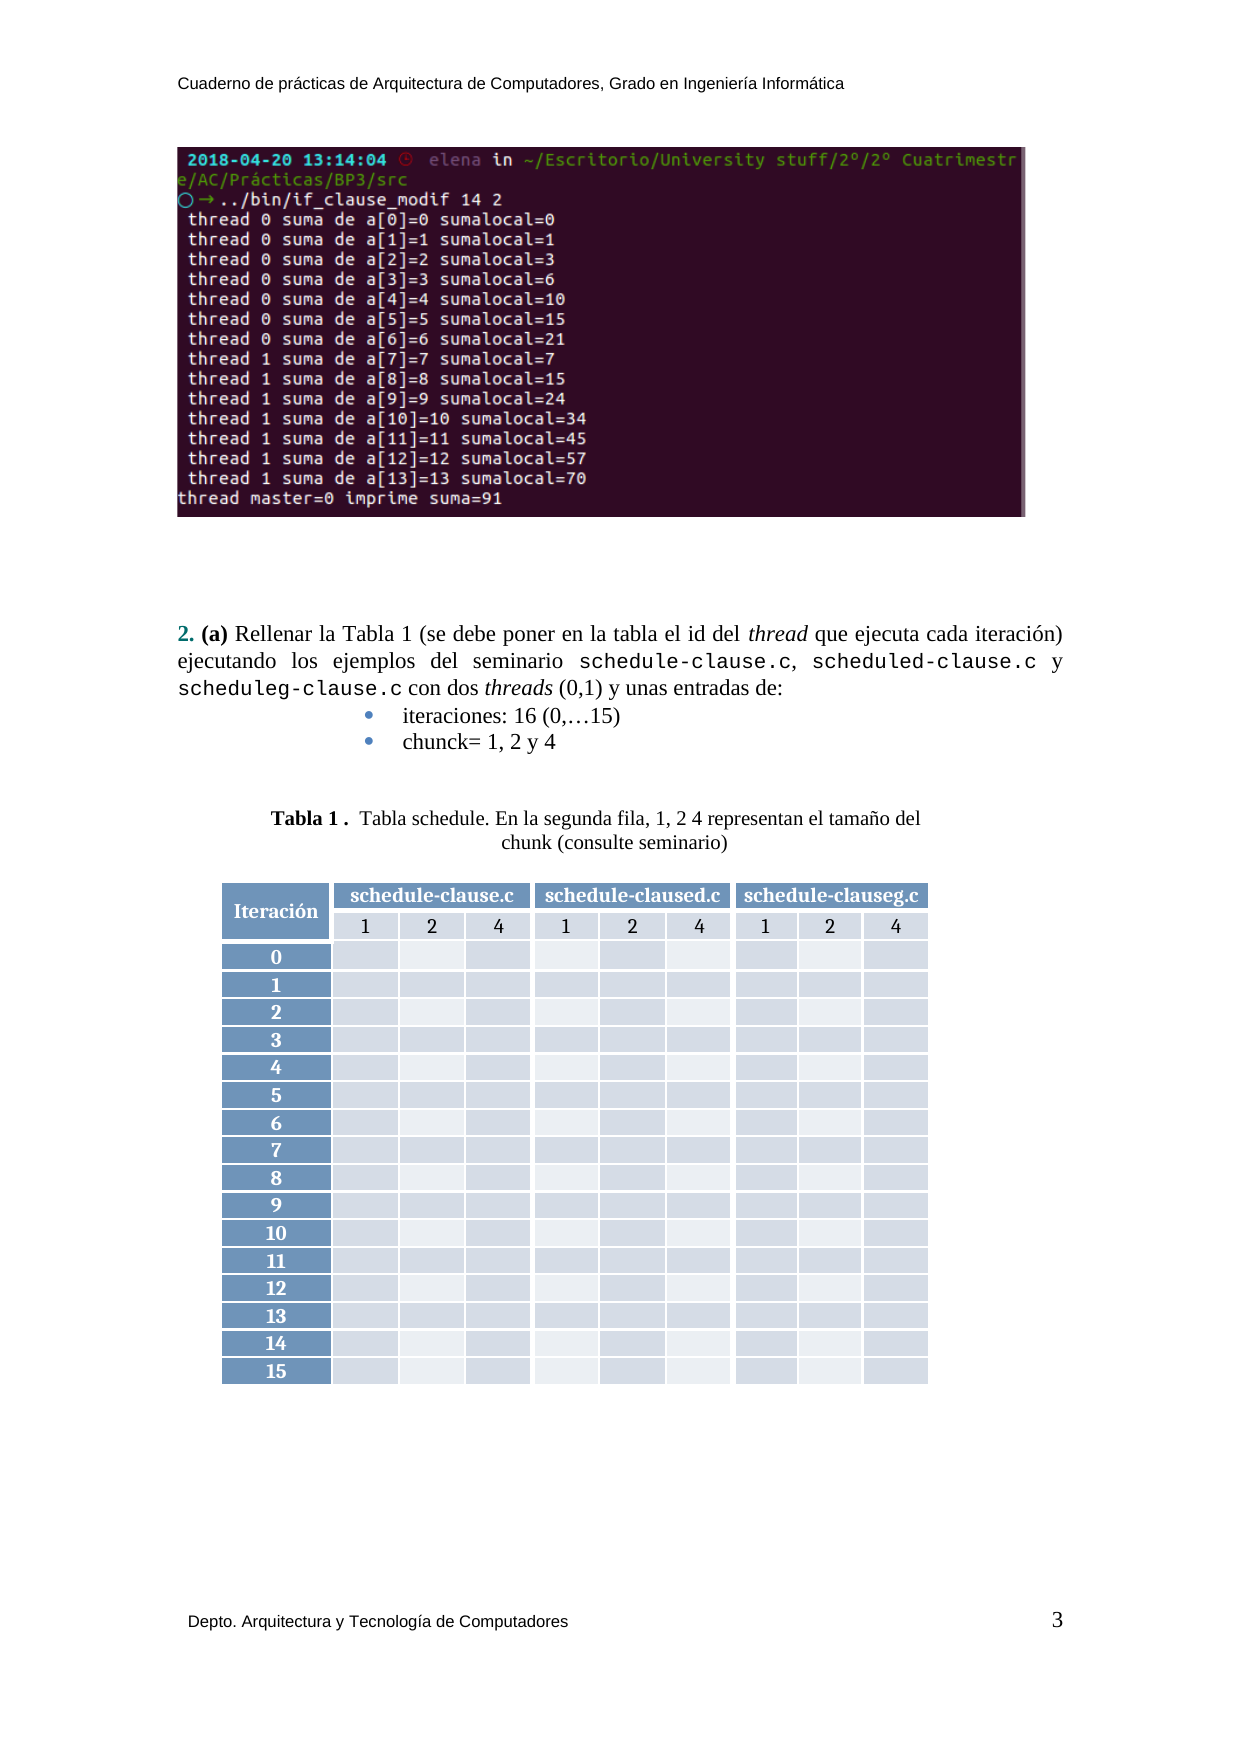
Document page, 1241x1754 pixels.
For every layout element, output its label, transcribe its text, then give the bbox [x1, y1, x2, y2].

table_cell [864, 1165, 928, 1190]
table_cell [600, 1303, 665, 1328]
table_cell [333, 1137, 398, 1163]
table_cell [799, 1110, 861, 1135]
table_cell [667, 1220, 730, 1246]
table_cell [799, 972, 861, 997]
table_cell [600, 1220, 665, 1246]
table_cell [799, 941, 861, 969]
table_cell [177, 854, 939, 881]
table_cell [400, 1275, 464, 1301]
table_cell [400, 1110, 464, 1135]
table_cell 14 [222, 1331, 331, 1356]
table_cell [535, 1220, 598, 1246]
table_cell [600, 1137, 665, 1163]
table_cell [799, 1027, 861, 1052]
table_cell [466, 1248, 530, 1273]
table_cell 13 [222, 1303, 331, 1328]
table_cell [667, 1303, 730, 1328]
table_cell [864, 1082, 928, 1108]
table_cell [736, 941, 797, 969]
table_cell [600, 941, 665, 969]
table_cell [736, 1027, 797, 1052]
list 2. (a) Rellenar la Tabla 1 (se debe poner en la tabla el id del thread que ejecuta cada iteración) ejecutando los ejemplos del seminario schedule-clause.c, scheduled-clause.c y scheduleg-clause.c con dos threads (0,1) y unas entradas de: [177, 620, 1063, 702]
table_cell [667, 941, 730, 969]
table_cell [864, 1303, 928, 1328]
table_cell [736, 1220, 797, 1246]
table_cell [333, 999, 398, 1025]
table_cell [667, 1082, 730, 1108]
table_cell [864, 1220, 928, 1246]
table_cell [736, 1110, 797, 1135]
table_cell [864, 1137, 928, 1163]
table_cell [799, 1220, 861, 1246]
table_cell [535, 1358, 598, 1384]
table_cell [864, 941, 928, 969]
table_cell [736, 1165, 797, 1190]
table_cell [600, 1110, 665, 1135]
table_cell [600, 1358, 665, 1384]
table_cell [667, 1165, 730, 1190]
table_cell [400, 999, 464, 1025]
table_header Tabla schedule. En la segunda fila, 1, 2 4 representan el tamaño del chunk (consulte seminario) [177, 781, 939, 854]
table_cell [333, 1027, 398, 1052]
table_cell [600, 1055, 665, 1080]
table_cell [736, 972, 797, 997]
table_cell [400, 1055, 464, 1080]
table_cell [535, 999, 598, 1025]
table_cell [864, 972, 928, 997]
table_cell [535, 1275, 598, 1301]
table_cell 11 [222, 1248, 331, 1273]
table_cell [600, 1027, 665, 1052]
table_cell 1 [222, 972, 331, 997]
table_cell [466, 972, 530, 997]
list chunck= 1, 2 y 4 [365, 728, 1063, 755]
table_cell [667, 1248, 730, 1273]
table_cell [864, 1275, 928, 1301]
table_cell [466, 1110, 530, 1135]
table_cell [466, 1358, 530, 1384]
table_cell [736, 1082, 797, 1108]
table_cell [400, 1331, 464, 1356]
table_cell [535, 1331, 598, 1356]
table_cell [333, 1082, 398, 1108]
table_cell [799, 1358, 861, 1384]
table_cell [400, 972, 464, 997]
table_cell [667, 1331, 730, 1356]
table_cell [864, 1027, 928, 1052]
table_cell 4 [864, 913, 928, 939]
table_cell [736, 1137, 797, 1163]
table_cell 7 [222, 1137, 331, 1163]
table_cell [466, 941, 530, 969]
table_cell [535, 1248, 598, 1273]
table_cell [535, 1165, 598, 1190]
table_cell [535, 1082, 598, 1108]
table_cell [799, 1331, 861, 1356]
table_cell [333, 1165, 398, 1190]
table_cell [864, 1358, 928, 1384]
table_cell [333, 1193, 398, 1218]
table_cell [466, 1220, 530, 1246]
table_cell [400, 1303, 464, 1328]
table_cell [667, 972, 730, 997]
table_cell [535, 1303, 598, 1328]
table_header schedule-clause.c [334, 883, 530, 908]
table_cell [600, 1165, 665, 1190]
table_cell [600, 1331, 665, 1356]
table_cell [466, 1275, 530, 1301]
table_cell [466, 1165, 530, 1190]
table_cell [864, 1248, 928, 1273]
table_cell [736, 1303, 797, 1328]
table_cell [400, 1165, 464, 1190]
table_cell [736, 999, 797, 1025]
table_cell [667, 1137, 730, 1163]
table_cell [333, 1220, 398, 1246]
table_cell [600, 1193, 665, 1218]
table_cell 8 [222, 1165, 331, 1190]
table_cell [400, 1193, 464, 1218]
table_cell [667, 1110, 730, 1135]
table_cell [466, 1303, 530, 1328]
table_cell [600, 1275, 665, 1301]
table_cell [333, 972, 398, 997]
table_cell 9 [222, 1193, 331, 1218]
table_cell [799, 999, 861, 1025]
table_cell [333, 1358, 398, 1384]
table_cell [864, 999, 928, 1025]
table_cell [667, 999, 730, 1025]
table_cell [535, 972, 598, 997]
table_cell 6 [222, 1110, 331, 1135]
table_cell [535, 1193, 598, 1218]
table_cell 12 [222, 1275, 331, 1301]
table_cell [864, 1331, 928, 1356]
table_cell 2 [222, 999, 331, 1025]
table_cell 15 [222, 1358, 331, 1384]
table_cell [535, 1055, 598, 1080]
table_cell [535, 941, 598, 969]
table_cell [864, 1193, 928, 1218]
table_cell [333, 1303, 398, 1328]
table_cell [799, 1248, 861, 1273]
table_cell [400, 1082, 464, 1108]
picture [177, 147, 1026, 517]
table_cell [333, 1275, 398, 1301]
table_cell [333, 1331, 398, 1356]
table_cell [736, 1248, 797, 1273]
table_cell [535, 1110, 598, 1135]
table_cell [667, 1193, 730, 1218]
table_cell 4 [466, 913, 530, 939]
table_cell [667, 1275, 730, 1301]
table_cell [333, 941, 398, 969]
table_header schedule-claused.c [535, 883, 730, 908]
table_header schedule-clauseg.c [736, 883, 928, 908]
table_cell [736, 1193, 797, 1218]
table_cell [736, 1275, 797, 1301]
table_cell [667, 1027, 730, 1052]
table_cell [400, 1137, 464, 1163]
table_cell [864, 1110, 928, 1135]
table_cell [466, 1331, 530, 1356]
table_cell [600, 972, 665, 997]
table_cell 4 [667, 913, 730, 939]
table_cell [466, 1055, 530, 1080]
table_header Iteración [222, 883, 329, 939]
table_cell [466, 1193, 530, 1218]
table_cell [400, 1220, 464, 1246]
table_cell 1 [334, 913, 398, 939]
table_cell 1 [736, 913, 797, 939]
table_cell [466, 1082, 530, 1108]
table_cell [535, 1137, 598, 1163]
table_cell 1 [535, 913, 598, 939]
table_cell 2 [799, 913, 861, 939]
table_cell 10 [222, 1220, 331, 1246]
table_cell [736, 1055, 797, 1080]
table_cell [333, 1248, 398, 1273]
table_cell [736, 1331, 797, 1356]
table_cell [400, 1358, 464, 1384]
table_cell 2 [600, 913, 665, 939]
list iteraciones: 16 (0,…15) [365, 702, 1063, 728]
table_cell [466, 1027, 530, 1052]
table_cell [400, 1027, 464, 1052]
table_cell [400, 941, 464, 969]
table_cell 5 [222, 1082, 331, 1108]
table_cell [333, 1110, 398, 1135]
table_cell [799, 1303, 861, 1328]
table_cell [667, 1358, 730, 1384]
table_cell 4 [222, 1055, 331, 1080]
table_cell [736, 1358, 797, 1384]
table_cell [864, 1055, 928, 1080]
table_cell [400, 1248, 464, 1273]
table_cell [466, 999, 530, 1025]
table_cell [600, 1248, 665, 1273]
table_cell [333, 1055, 398, 1080]
table_cell [667, 1055, 730, 1080]
table_cell [600, 999, 665, 1025]
table_cell [799, 1165, 861, 1190]
table_cell 0 [222, 944, 331, 969]
table_cell [799, 1275, 861, 1301]
table_cell 2 [400, 913, 464, 939]
table_cell [600, 1082, 665, 1108]
table_cell 3 [222, 1027, 331, 1052]
table_cell [799, 1137, 861, 1163]
table_cell [466, 1137, 530, 1163]
table_cell [535, 1027, 598, 1052]
table_cell [799, 1193, 861, 1218]
table_cell [799, 1055, 861, 1080]
table_cell [799, 1082, 861, 1108]
